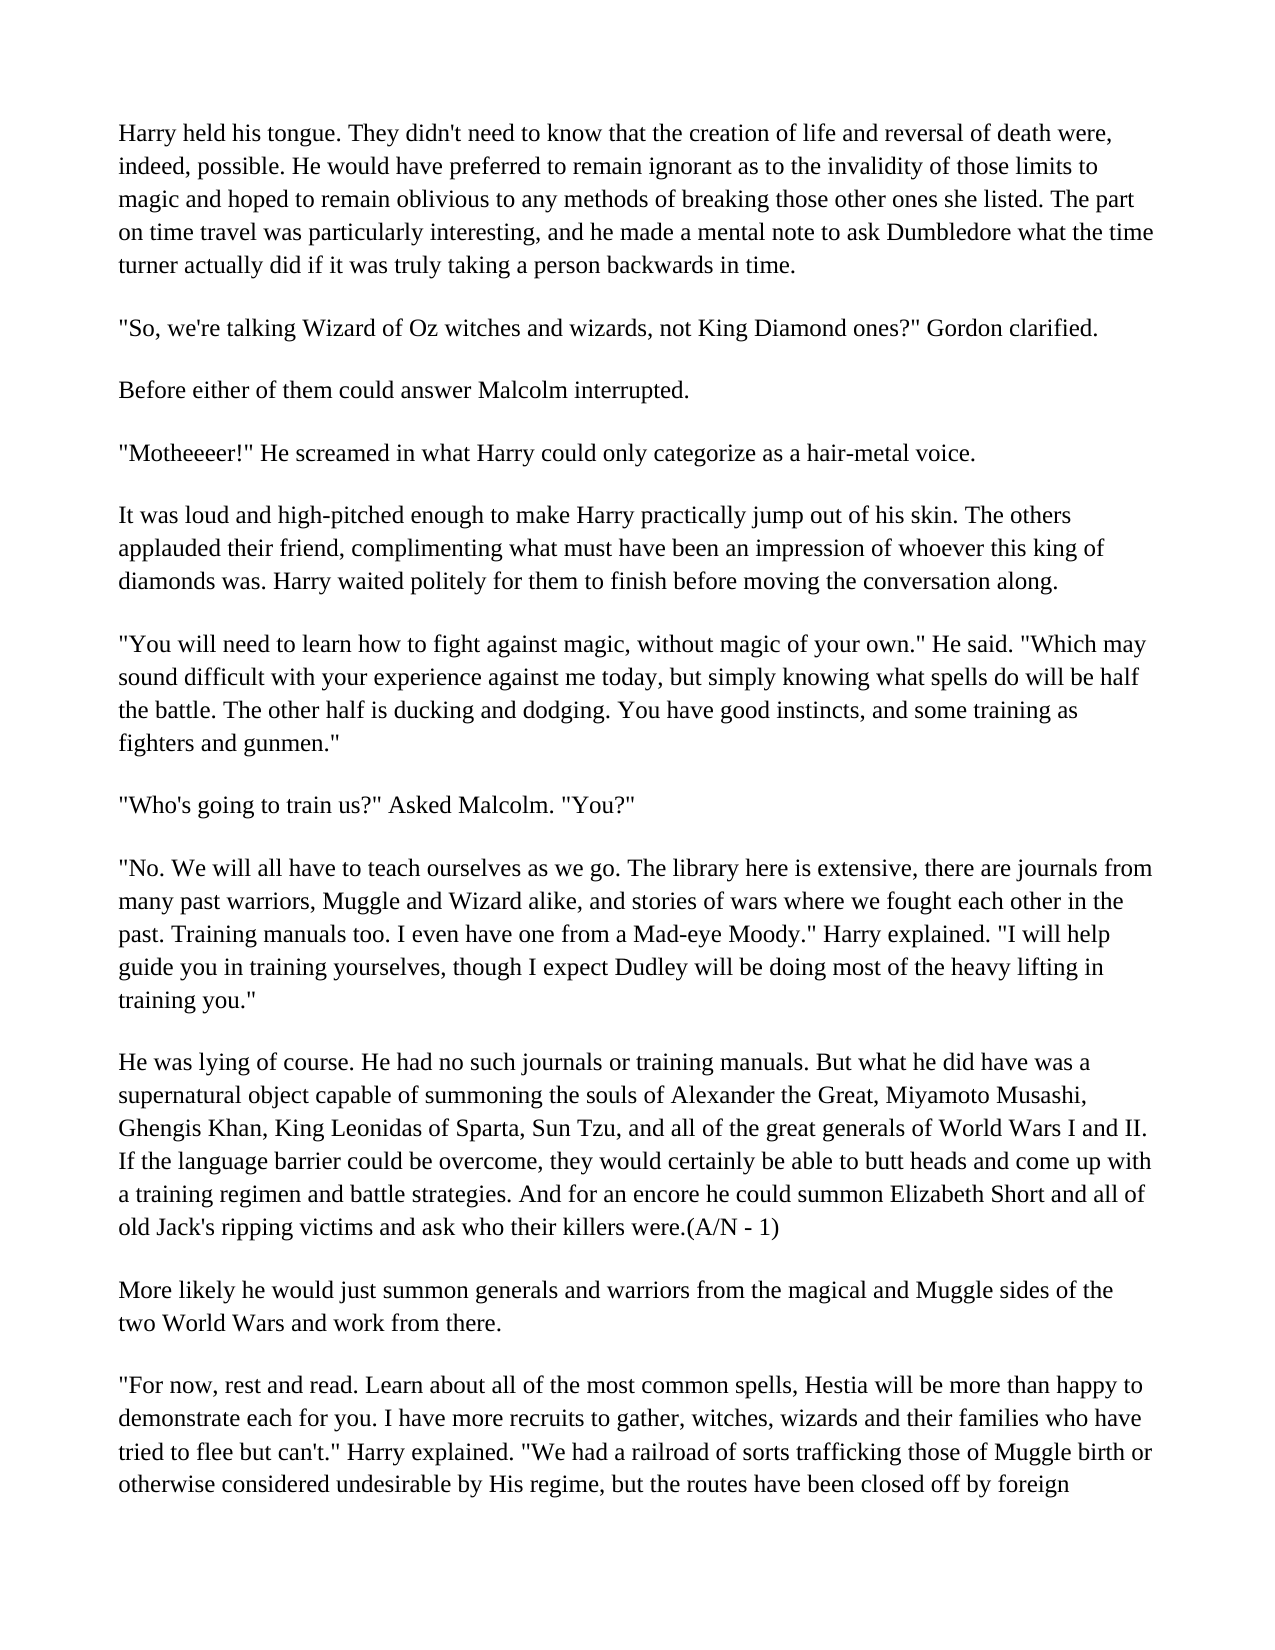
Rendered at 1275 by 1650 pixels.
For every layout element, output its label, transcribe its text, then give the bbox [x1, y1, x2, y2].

text It was loud and high-pitched enough to make Harry practically jump out of his skin. The others applauded their friend, complimenting what must have been an impression of whoever this king of diamonds was. Harry waited politely for them to finish before moving the conversation along. [118, 500, 1157, 595]
text "Motheeeer!" He screamed in what Harry could only categorize as a hair-metal voice. [118, 438, 1157, 466]
text More likely he would just summon generals and warriors from the magical and Muggle sides of the two World Wars and work from there. [118, 1275, 1157, 1337]
text He was lying of course. He had no such journals or training manuals. But what he did have was a supernatural object capable of summoning the souls of Alexander the Great, Miyamoto Musashi, Ghengis Khan, King Leonidas of Sparta, Sun Tzu, and all of the great generals of World Wars I and II. If the language barrier could be overcome, they would certainly be able to butt heads and come up with a training regimen and battle strategies. And for an encore he could summon Elizabeth Short and all of old Jack's ripping victims and ask who their killers were.(A/N - 1) [118, 1047, 1157, 1241]
text "So, we're talking Wizard of Oz witches and wizards, not King Diamond ones?" Gordon clarified. [118, 313, 1157, 341]
text "Who's going to train us?" Asked Malcolm. "You?" [118, 790, 1157, 819]
text "No. We will all have to teach ourselves as we go. The library here is extensive, there are journals from many past warriors, Muggle and Wizard alike, and stories of wars where we fought each other in the past. Training manuals too. I even have one from a Mad-eye Moody." Harry explained. "I will help guide you in training yourselves, though I expect Dudley will be doing most of the heavy lifting in training you." [118, 853, 1157, 1014]
text Harry held his tongue. They didn't need to know that the creation of life and reversal of death were, indeed, possible. He would have preferred to remain ignorant as to the invalidity of those limits to magic and hoped to remain oblivious to any methods of breaking those other ones she listed. The part on time travel was particularly interesting, and he made a mental note to ask Dumbledore what the time turner actually did if it was truly taking a person backwards in time. [118, 118, 1157, 279]
text Before either of them could answer Malcolm interrupted. [118, 375, 1157, 404]
text "For now, rest and read. Learn about all of the most common spells, Hestia will be more than happy to demonstrate each for you. I have more recruits to gather, witches, wizards and their families who have tried to flee but can't." Harry explained. "We had a railroad of sorts trafficking those of Muggle birth or otherwise considered undesirable by His regime, but the routes have been closed off by foreign [118, 1371, 1157, 1498]
text "You will need to learn how to fight against magic, without magic of your own." He said. "Which may sound difficult with your experience against me today, but simply knowing what spells do will be half the battle. The other half is ducking and dodging. You have good instincts, and some training as fighters and gunmen." [118, 629, 1157, 757]
